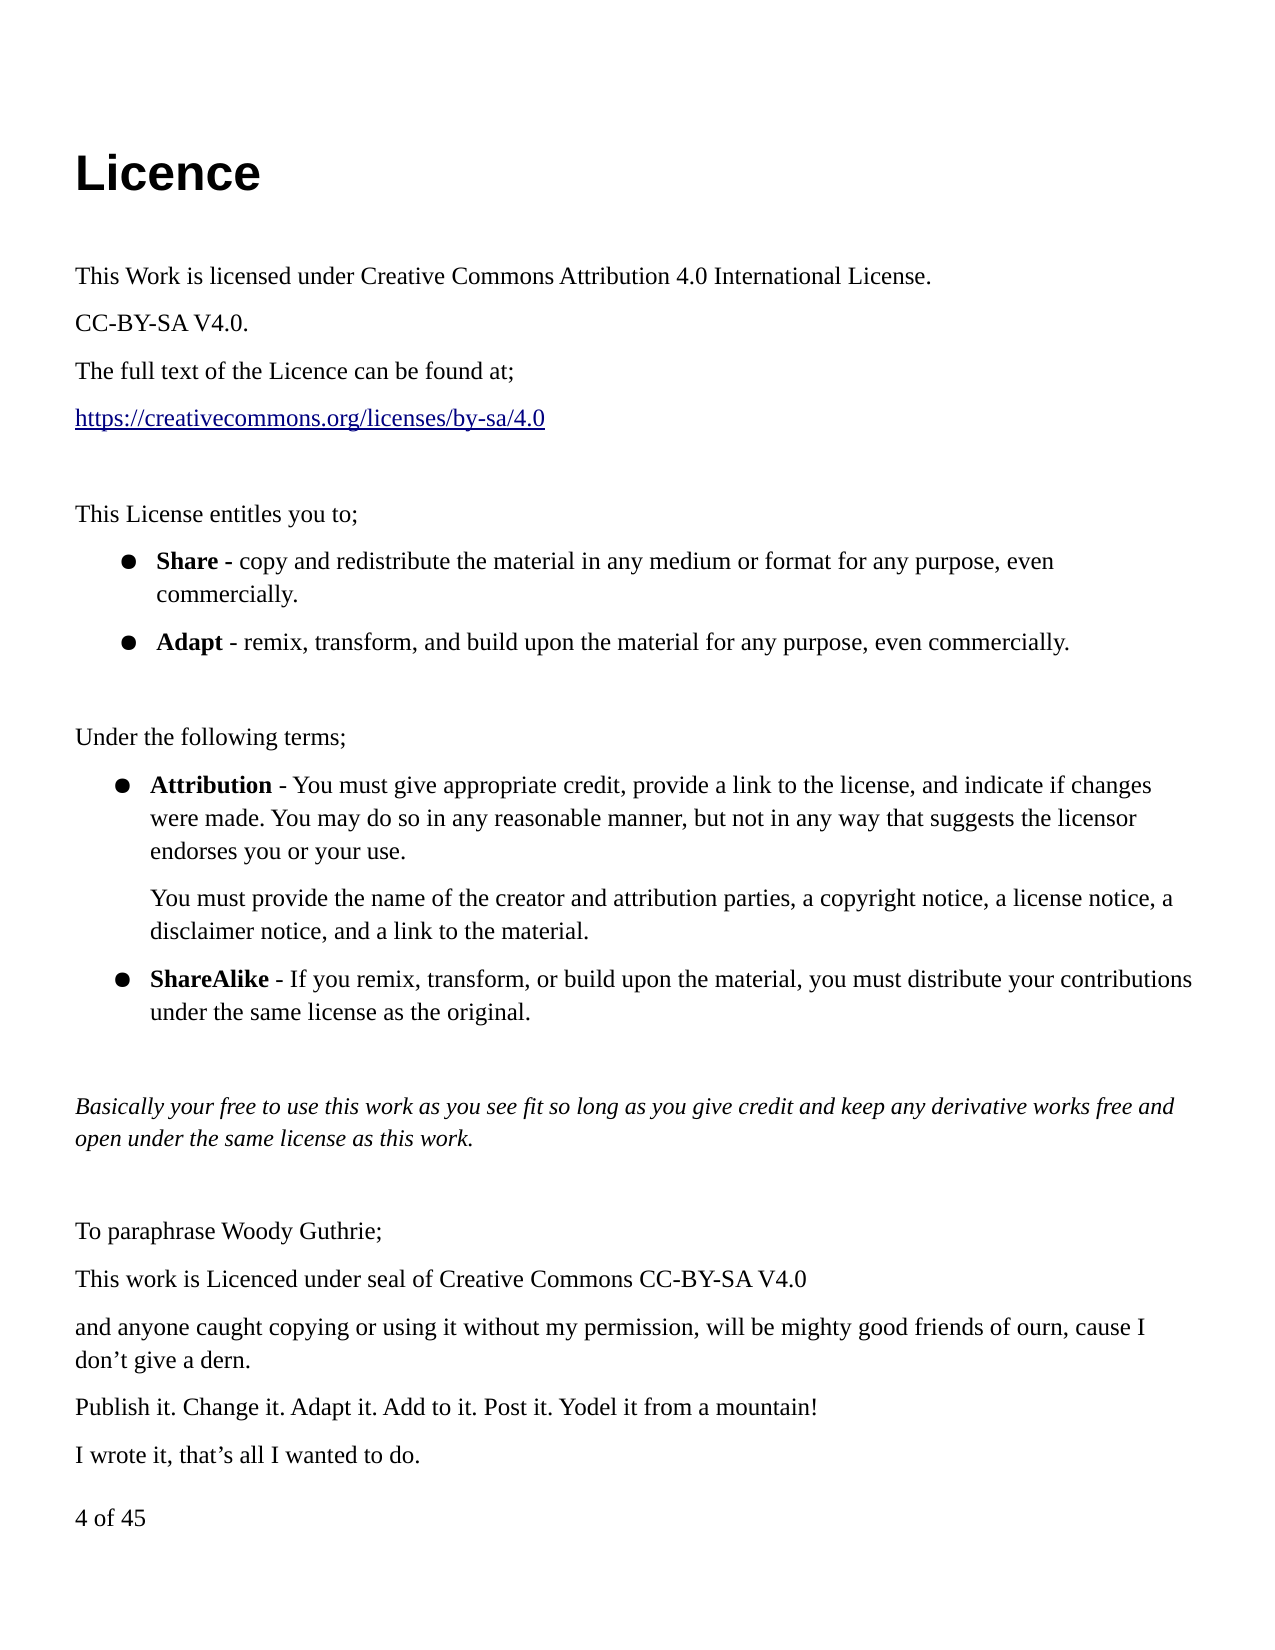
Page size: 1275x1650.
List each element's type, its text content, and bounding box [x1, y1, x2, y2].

text and anyone caught copying or using it without my permission, will be mighty good friends of ourn, cause I don’t give a dern. [75, 1312, 1200, 1373]
text This License entitles you to; [75, 499, 1200, 527]
text Publish it. Change it. Adapt it. Add to it. Post it. Yodel it from a mountain! [75, 1392, 1200, 1421]
text Under the following terms; [75, 722, 1200, 751]
list Attribution - You must give appropriate credit, provide a link to the license, and indicate if changes were made. You may do so in any reasonable manner, but not in any way that suggests the licensor endorses you or your use. [112, 770, 1200, 864]
list Adapt - remix, transform, and build upon the material for any purpose, even commercially. [119, 627, 1200, 656]
text Basically your free to use this work as you see fit so long as you give credit and keep any derivative works free and open under the same license as this work. [75, 1092, 1200, 1152]
text To paraphrase Woody Guthrie; [75, 1216, 1200, 1245]
list ShareAlike - If you remix, transform, or build upon the material, you must distribute your contributions under the same license as the original. [112, 964, 1200, 1026]
text This work is Licenced under seal of Creative Commons CC-BY-SA V4.0 [75, 1264, 1200, 1293]
subtitle Licence [75, 143, 1200, 201]
text I wrote it, that’s all I wanted to do. [75, 1440, 1200, 1469]
text https://creativecommons.org/licenses/by-sa/4.0 [75, 403, 1200, 432]
list You must provide the name of the creator and attribution parties, a copyright notice, a license notice, a disclaimer notice, and a link to the material. [112, 883, 1200, 945]
text CC-BY-SA V4.0. [75, 308, 1200, 337]
text This Work is licensed under Creative Commons Attribution 4.0 International License. [75, 261, 1200, 289]
list Share - copy and redistribute the material in any medium or format for any purpose, even commercially. [119, 546, 1200, 608]
text The full text of the Licence can be found at; [75, 356, 1200, 385]
